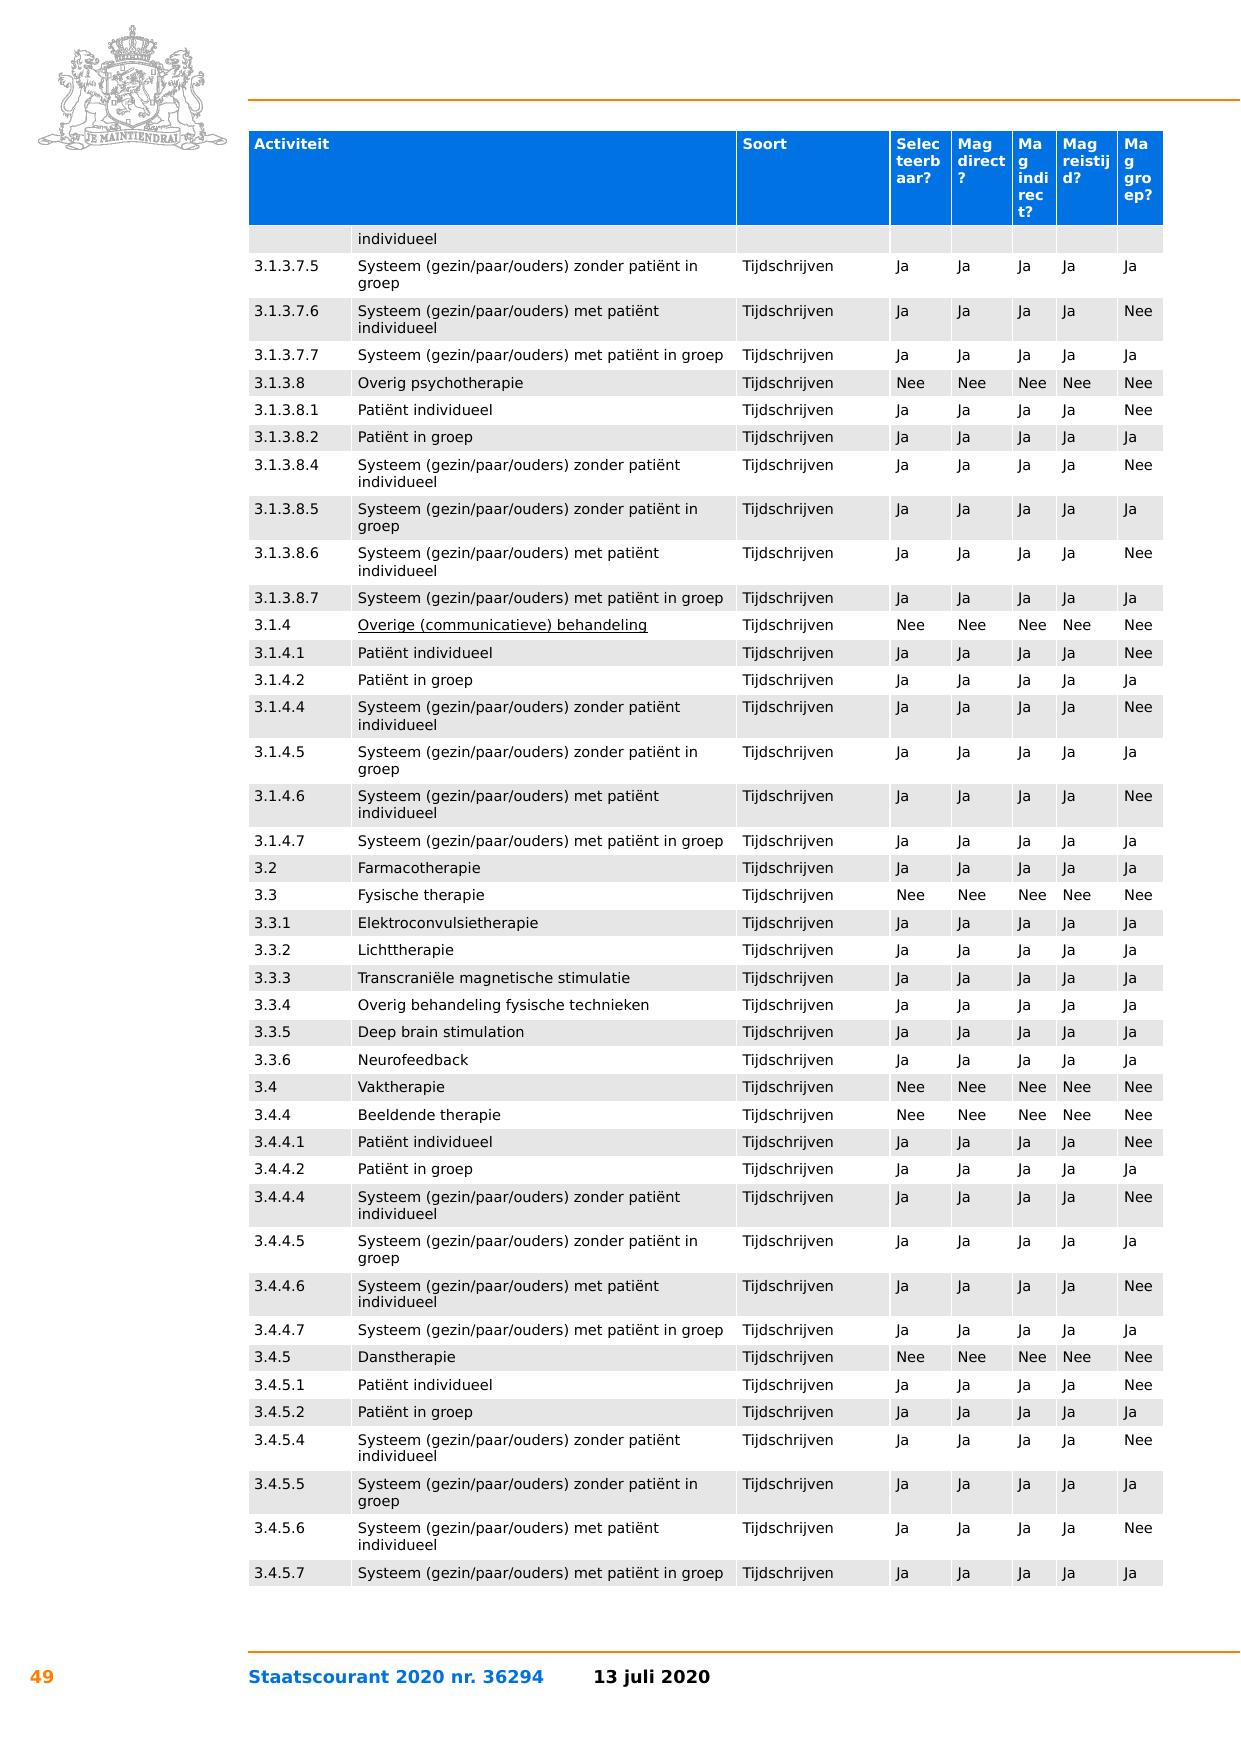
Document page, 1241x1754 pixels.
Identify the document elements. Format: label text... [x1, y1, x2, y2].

table_cell Ja [952, 343, 1012, 369]
table_cell 3.4.5.5 [249, 1471, 351, 1514]
table_cell Nee [1118, 298, 1163, 341]
table_cell 3.4 [249, 1074, 351, 1101]
table_cell Ja [891, 1157, 951, 1183]
table_cell Ja [1057, 425, 1117, 451]
table_cell Ja [1013, 855, 1056, 882]
table_cell 3.1.4 [249, 613, 351, 639]
table_cell Systeem (gezin/paar/ouders) zonder patiënt in groep [352, 1228, 736, 1272]
table_cell Ja [952, 298, 1012, 341]
table_cell Tijdschrijven [737, 938, 889, 964]
table_cell Nee [1057, 613, 1117, 639]
table_cell Tijdschrijven [737, 254, 889, 297]
table_cell Overig psychotherapie [352, 370, 736, 396]
table_cell Tijdschrijven [737, 452, 889, 495]
table_cell Tijdschrijven [737, 1102, 889, 1128]
table_cell Nee [1013, 1102, 1056, 1128]
table_cell Ja [891, 828, 951, 854]
table_cell Ja [1118, 343, 1163, 369]
table_cell Nee [1118, 1515, 1163, 1559]
table_cell Ja [891, 992, 951, 1018]
table_cell Systeem (gezin/paar/ouders) zonder patiënt individueel [352, 452, 736, 495]
table_cell 3.4.4.6 [249, 1273, 351, 1316]
table_cell Ja [891, 496, 951, 540]
table_cell Ja [1013, 910, 1056, 936]
table_header Mag groep? [1118, 131, 1163, 225]
table_cell Nee [1057, 1345, 1117, 1371]
table_cell Tijdschrijven [737, 695, 889, 738]
table_cell Ja [891, 965, 951, 991]
table_cell Ja [1013, 1399, 1056, 1426]
table_cell Nee [1013, 370, 1056, 396]
table_cell Ja [891, 1399, 951, 1426]
table_cell Ja [952, 739, 1012, 782]
table_cell Patiënt in groep [352, 667, 736, 694]
table_cell Tijdschrijven [737, 541, 889, 584]
table_cell Ja [1118, 828, 1163, 854]
table_cell Ja [952, 1129, 1012, 1156]
table_cell Ja [1057, 254, 1117, 297]
table_cell Nee [952, 1345, 1012, 1371]
table_cell Systeem (gezin/paar/ouders) met patiënt individueel [352, 298, 736, 341]
table_cell Ja [952, 965, 1012, 991]
table_cell Patiënt individueel [352, 640, 736, 666]
table_cell Ja [891, 938, 951, 964]
table_cell Ja [1057, 1317, 1117, 1343]
table_cell Ja [891, 343, 951, 369]
table_cell Tijdschrijven [737, 640, 889, 666]
table_cell Ja [891, 739, 951, 782]
table_cell Ja [1057, 992, 1117, 1018]
table_cell Tijdschrijven [737, 992, 889, 1018]
table_cell Patiënt individueel [352, 1372, 736, 1398]
table_cell Ja [952, 452, 1012, 495]
table_cell Ja [952, 910, 1012, 936]
table_cell Patiënt in groep [352, 1157, 736, 1183]
table_cell Patiënt individueel [352, 397, 736, 423]
table_cell Tijdschrijven [737, 496, 889, 540]
table_cell Systeem (gezin/paar/ouders) zonder patiënt in groep [352, 1471, 736, 1514]
table_cell Tijdschrijven [737, 425, 889, 451]
table_cell Ja [1118, 1471, 1163, 1514]
table_cell Ja [1118, 254, 1163, 297]
table_cell Ja [952, 1427, 1012, 1470]
table_cell Tijdschrijven [737, 343, 889, 369]
table_cell 3.4.4.4 [249, 1184, 351, 1227]
table_cell Ja [1013, 1129, 1056, 1156]
table_cell Ja [891, 1228, 951, 1272]
table_cell Tijdschrijven [737, 828, 889, 854]
table_cell Ja [891, 640, 951, 666]
table_cell Ja [1118, 965, 1163, 991]
table_cell 3.2 [249, 855, 351, 882]
table_cell Ja [1057, 695, 1117, 738]
table_cell Ja [952, 1471, 1012, 1514]
table_cell Ja [1057, 965, 1117, 991]
table_header Mag indirect? [1013, 131, 1056, 225]
table_cell Ja [952, 1228, 1012, 1272]
table_cell Ja [1057, 1228, 1117, 1272]
table_cell Tijdschrijven [737, 1228, 889, 1272]
table_cell Ja [1013, 541, 1056, 584]
table_cell Ja [1118, 910, 1163, 936]
table_cell Ja [952, 855, 1012, 882]
table_cell Ja [1013, 992, 1056, 1018]
table_cell Ja [1057, 452, 1117, 495]
table_cell Ja [952, 1047, 1012, 1073]
table_cell Tijdschrijven [737, 739, 889, 782]
table_header Mag direct? [952, 131, 1012, 225]
table_cell Ja [1013, 1047, 1056, 1073]
table_cell Nee [1118, 1273, 1163, 1316]
table_cell 3.1.3.7.6 [249, 298, 351, 341]
table_cell Ja [952, 425, 1012, 451]
table_cell 3.1.4.7 [249, 828, 351, 854]
table_cell Tijdschrijven [737, 1399, 889, 1426]
table_cell Ja [952, 1184, 1012, 1227]
table_cell 3.1.4.2 [249, 667, 351, 694]
table_cell [1013, 226, 1056, 253]
table_cell Nee [952, 883, 1012, 909]
table_cell Systeem (gezin/paar/ouders) met patiënt in groep [352, 585, 736, 611]
table_cell Ja [1013, 640, 1056, 666]
table_cell Systeem (gezin/paar/ouders) zonder patiënt individueel [352, 1184, 736, 1227]
table_cell Ja [891, 1273, 951, 1316]
table_cell Ja [891, 1047, 951, 1073]
table_cell Tijdschrijven [737, 1560, 889, 1586]
table_cell Ja [1118, 1560, 1163, 1586]
table_cell Nee [1013, 883, 1056, 909]
table_cell Ja [891, 1317, 951, 1343]
table_cell Systeem (gezin/paar/ouders) met patiënt individueel [352, 784, 736, 827]
table_cell Ja [1013, 298, 1056, 341]
table_cell 3.1.4.5 [249, 739, 351, 782]
table_cell 3.3.5 [249, 1020, 351, 1046]
table_cell Ja [952, 640, 1012, 666]
table_cell Ja [952, 254, 1012, 297]
table_cell Tijdschrijven [737, 1427, 889, 1470]
table_cell Ja [1013, 938, 1056, 964]
table_cell Ja [1057, 541, 1117, 584]
table_cell Ja [891, 855, 951, 882]
table_cell Ja [891, 1184, 951, 1227]
table_cell Ja [1118, 1399, 1163, 1426]
table_cell Ja [952, 1372, 1012, 1398]
table_cell Ja [1013, 965, 1056, 991]
table_cell Tijdschrijven [737, 397, 889, 423]
table_cell Nee [1118, 370, 1163, 396]
table_cell Ja [1057, 1471, 1117, 1514]
table_cell Ja [1013, 254, 1056, 297]
table_cell Ja [952, 397, 1012, 423]
table_cell Nee [1118, 1184, 1163, 1227]
table_cell Nee [1118, 1345, 1163, 1371]
table_cell Danstherapie [352, 1345, 736, 1371]
table_cell Ja [1013, 739, 1056, 782]
table_cell Systeem (gezin/paar/ouders) met patiënt individueel [352, 1515, 736, 1559]
table_cell Nee [1118, 883, 1163, 909]
table_cell Tijdschrijven [737, 855, 889, 882]
table_cell Nee [1118, 640, 1163, 666]
table_header Mag reistijd? [1057, 131, 1117, 225]
table_cell Nee [1013, 1074, 1056, 1101]
table_cell Ja [1057, 298, 1117, 341]
table_cell Ja [1013, 1020, 1056, 1046]
table_cell Ja [891, 695, 951, 738]
table_cell Tijdschrijven [737, 1345, 889, 1371]
table_cell Ja [891, 425, 951, 451]
table_cell Systeem (gezin/paar/ouders) met patiënt in groep [352, 828, 736, 854]
table_cell Nee [1118, 1074, 1163, 1101]
table_cell 3.3.1 [249, 910, 351, 936]
table_cell Tijdschrijven [737, 1129, 889, 1156]
table_cell Ja [891, 1020, 951, 1046]
table_cell Nee [952, 370, 1012, 396]
table_cell Ja [952, 1157, 1012, 1183]
table_cell Nee [952, 1074, 1012, 1101]
table_cell 3.1.4.4 [249, 695, 351, 738]
table_cell Ja [1118, 1047, 1163, 1073]
table_cell 3.3 [249, 883, 351, 909]
table_cell 3.1.3.8.4 [249, 452, 351, 495]
table_cell Ja [1013, 667, 1056, 694]
table_cell Systeem (gezin/paar/ouders) zonder patiënt in groep [352, 496, 736, 540]
table_cell Ja [1118, 425, 1163, 451]
table_cell Ja [952, 496, 1012, 540]
table_cell Ja [1013, 1184, 1056, 1227]
table_cell Ja [1057, 1157, 1117, 1183]
table_cell Tijdschrijven [737, 1471, 889, 1514]
table_cell [1057, 226, 1117, 253]
table_cell Ja [1013, 828, 1056, 854]
table_cell Ja [891, 1372, 951, 1398]
table_cell Ja [1118, 739, 1163, 782]
table_cell Ja [1118, 1228, 1163, 1272]
table_cell Ja [1057, 1129, 1117, 1156]
table_cell Nee [952, 1102, 1012, 1128]
table_cell Ja [1057, 1560, 1117, 1586]
table_cell Nee [1057, 883, 1117, 909]
table_cell Nee [1118, 1372, 1163, 1398]
table_cell Ja [952, 828, 1012, 854]
table_cell 3.4.4.1 [249, 1129, 351, 1156]
table_cell Ja [1057, 1273, 1117, 1316]
table_cell Ja [1013, 1471, 1056, 1514]
table_cell Ja [891, 254, 951, 297]
table_cell Nee [1013, 1345, 1056, 1371]
table_cell Ja [1013, 1317, 1056, 1343]
table_cell Ja [952, 938, 1012, 964]
table_cell Farmacotherapie [352, 855, 736, 882]
table_cell Ja [1118, 1020, 1163, 1046]
table_cell Ja [952, 1560, 1012, 1586]
table_cell Nee [1118, 397, 1163, 423]
table_cell Ja [1118, 938, 1163, 964]
table_cell Tijdschrijven [737, 965, 889, 991]
table_cell [1118, 226, 1163, 253]
table_cell Nee [1057, 1074, 1117, 1101]
table_cell 3.4.4.5 [249, 1228, 351, 1272]
table_cell Ja [891, 1427, 951, 1470]
table_cell Nee [1057, 370, 1117, 396]
table_cell Nee [1118, 452, 1163, 495]
table_cell Ja [1013, 1427, 1056, 1470]
table_cell Ja [1118, 585, 1163, 611]
table_cell Tijdschrijven [737, 370, 889, 396]
table_cell Nee [1118, 1102, 1163, 1128]
table_cell 3.3.4 [249, 992, 351, 1018]
table_cell Ja [1057, 640, 1117, 666]
table_cell Ja [952, 1317, 1012, 1343]
table_cell Nee [952, 613, 1012, 639]
table_cell Tijdschrijven [737, 667, 889, 694]
table_cell 3.1.3.8.2 [249, 425, 351, 451]
table_cell 3.1.3.8.6 [249, 541, 351, 584]
table_cell Systeem (gezin/paar/ouders) met patiënt individueel [352, 541, 736, 584]
table_cell Fysische therapie [352, 883, 736, 909]
table_cell Overig behandeling fysische technieken [352, 992, 736, 1018]
table_cell Tijdschrijven [737, 298, 889, 341]
table_cell Elektroconvulsietherapie [352, 910, 736, 936]
table_cell 3.3.2 [249, 938, 351, 964]
table_cell [249, 226, 351, 253]
table_cell Ja [1013, 1273, 1056, 1316]
table_cell Tijdschrijven [737, 784, 889, 827]
table_cell Ja [1013, 585, 1056, 611]
table_cell Ja [1013, 1228, 1056, 1272]
table_cell Tijdschrijven [737, 1372, 889, 1398]
table_cell Beeldende therapie [352, 1102, 736, 1128]
table_cell Nee [891, 370, 951, 396]
table_cell Ja [952, 1399, 1012, 1426]
table_cell Tijdschrijven [737, 613, 889, 639]
picture [38, 25, 227, 150]
table_cell Systeem (gezin/paar/ouders) met patiënt in groep [352, 1317, 736, 1343]
table_cell Lichttherapie [352, 938, 736, 964]
table_cell 3.4.4 [249, 1102, 351, 1128]
table_cell 3.4.5 [249, 1345, 351, 1371]
table_cell Deep brain stimulation [352, 1020, 736, 1046]
table_cell Nee [1118, 1129, 1163, 1156]
table_cell 3.1.3.8.7 [249, 585, 351, 611]
table_cell Ja [1057, 855, 1117, 882]
table_cell Ja [1057, 667, 1117, 694]
table_cell Ja [891, 541, 951, 584]
table_cell Ja [1057, 1399, 1117, 1426]
table_cell Ja [1013, 1560, 1056, 1586]
table_cell Ja [1013, 1372, 1056, 1398]
table_cell Ja [1118, 496, 1163, 540]
table_cell Ja [891, 1560, 951, 1586]
table_cell Systeem (gezin/paar/ouders) met patiënt in groep [352, 1560, 736, 1586]
table_cell Tijdschrijven [737, 1157, 889, 1183]
table_cell Nee [1118, 695, 1163, 738]
table_cell Tijdschrijven [737, 1317, 889, 1343]
table_cell Ja [952, 585, 1012, 611]
table_cell Tijdschrijven [737, 1074, 889, 1101]
table_cell Ja [891, 452, 951, 495]
table_cell Nee [1118, 541, 1163, 584]
table_cell 3.4.5.6 [249, 1515, 351, 1559]
table_cell Ja [1013, 695, 1056, 738]
table_cell Ja [891, 1129, 951, 1156]
table_cell Ja [952, 1515, 1012, 1559]
table_cell Ja [952, 992, 1012, 1018]
table_cell [737, 226, 889, 253]
table_cell Transcraniële magnetische stimulatie [352, 965, 736, 991]
table_cell 3.4.5.7 [249, 1560, 351, 1586]
table_cell Vaktherapie [352, 1074, 736, 1101]
table_cell Ja [1057, 1184, 1117, 1227]
table_cell Nee [1118, 1427, 1163, 1470]
table_cell Ja [1013, 425, 1056, 451]
table_cell Ja [891, 397, 951, 423]
table_cell Nee [891, 613, 951, 639]
table_cell Ja [1057, 343, 1117, 369]
table_cell Tijdschrijven [737, 1020, 889, 1046]
table_cell 3.4.4.7 [249, 1317, 351, 1343]
table_cell Ja [1057, 496, 1117, 540]
table_cell 3.3.3 [249, 965, 351, 991]
table_cell Ja [1057, 910, 1117, 936]
table_cell 3.3.6 [249, 1047, 351, 1073]
table_cell Systeem (gezin/paar/ouders) met patiënt in groep [352, 343, 736, 369]
table_cell 3.4.4.2 [249, 1157, 351, 1183]
table_cell Tijdschrijven [737, 1273, 889, 1316]
table_cell Systeem (gezin/paar/ouders) zonder patiënt in groep [352, 739, 736, 782]
table_cell Tijdschrijven [737, 1047, 889, 1073]
table_cell Nee [1013, 613, 1056, 639]
table_cell Systeem (gezin/paar/ouders) met patiënt individueel [352, 1273, 736, 1316]
table_cell Tijdschrijven [737, 1515, 889, 1559]
table_cell 3.1.3.7.7 [249, 343, 351, 369]
table_cell 3.1.3.8 [249, 370, 351, 396]
table_cell Ja [1118, 667, 1163, 694]
table_cell 3.4.5.2 [249, 1399, 351, 1426]
table_cell Nee [891, 1074, 951, 1101]
table_header Soort [737, 131, 889, 225]
table_cell Ja [952, 695, 1012, 738]
table_cell Ja [891, 298, 951, 341]
table_cell Ja [952, 1273, 1012, 1316]
table_cell Ja [952, 541, 1012, 584]
table_cell Ja [1013, 496, 1056, 540]
table_cell Ja [1057, 739, 1117, 782]
table_cell Ja [891, 910, 951, 936]
table_cell Nee [1057, 1102, 1117, 1128]
table_cell Systeem (gezin/paar/ouders) zonder patiënt individueel [352, 1427, 736, 1470]
table_cell Ja [891, 1515, 951, 1559]
table_cell Ja [952, 1020, 1012, 1046]
table_cell Systeem (gezin/paar/ouders) zonder patiënt in groep [352, 254, 736, 297]
table_cell [952, 226, 1012, 253]
table_cell Ja [952, 667, 1012, 694]
table_cell Tijdschrijven [737, 883, 889, 909]
table_cell Patiënt individueel [352, 1129, 736, 1156]
table_cell individueel [352, 226, 736, 253]
table_cell 3.1.3.8.1 [249, 397, 351, 423]
table_cell Ja [1013, 397, 1056, 423]
table_cell Ja [1057, 1515, 1117, 1559]
table_cell Ja [1013, 452, 1056, 495]
table_cell 3.1.3.7.5 [249, 254, 351, 297]
table_cell Patiënt in groep [352, 425, 736, 451]
table_cell Nee [1118, 613, 1163, 639]
table_cell Ja [1057, 1020, 1117, 1046]
table_cell Patiënt in groep [352, 1399, 736, 1426]
table_cell Nee [891, 883, 951, 909]
table_cell Nee [891, 1345, 951, 1371]
table_cell 3.4.5.4 [249, 1427, 351, 1470]
table_cell Ja [1013, 1157, 1056, 1183]
table_cell Ja [1118, 1157, 1163, 1183]
table_cell 3.1.3.8.5 [249, 496, 351, 540]
table_cell Nee [891, 1102, 951, 1128]
table_cell Overige (communicatieve) behandeling [352, 613, 736, 639]
table_cell Ja [1013, 784, 1056, 827]
table_cell Nee [1118, 784, 1163, 827]
table_cell 3.4.5.1 [249, 1372, 351, 1398]
table_cell Ja [1057, 784, 1117, 827]
table_cell 3.1.4.6 [249, 784, 351, 827]
table_cell Ja [1013, 1515, 1056, 1559]
table_cell Ja [1118, 992, 1163, 1018]
table_header Selecteerbaar? [891, 131, 951, 225]
table_cell Ja [1118, 1317, 1163, 1343]
table_cell Ja [891, 585, 951, 611]
table_cell Systeem (gezin/paar/ouders) zonder patiënt individueel [352, 695, 736, 738]
table_cell 3.1.4.1 [249, 640, 351, 666]
table_cell Ja [1057, 1427, 1117, 1470]
table_cell Ja [1057, 585, 1117, 611]
table_cell Ja [952, 784, 1012, 827]
table_cell Ja [1057, 828, 1117, 854]
table_cell Neurofeedback [352, 1047, 736, 1073]
table_cell Ja [891, 1471, 951, 1514]
table_cell Tijdschrijven [737, 1184, 889, 1227]
table_cell Ja [891, 667, 951, 694]
table_cell Tijdschrijven [737, 585, 889, 611]
table_cell [891, 226, 951, 253]
table_cell Ja [1057, 1047, 1117, 1073]
table_cell Ja [1057, 938, 1117, 964]
table_cell Ja [891, 784, 951, 827]
table_cell Ja [1013, 343, 1056, 369]
table_cell Ja [1057, 1372, 1117, 1398]
table_cell Ja [1057, 397, 1117, 423]
table_cell Tijdschrijven [737, 910, 889, 936]
table_header Activiteit [249, 131, 736, 225]
table_cell Ja [1118, 855, 1163, 882]
